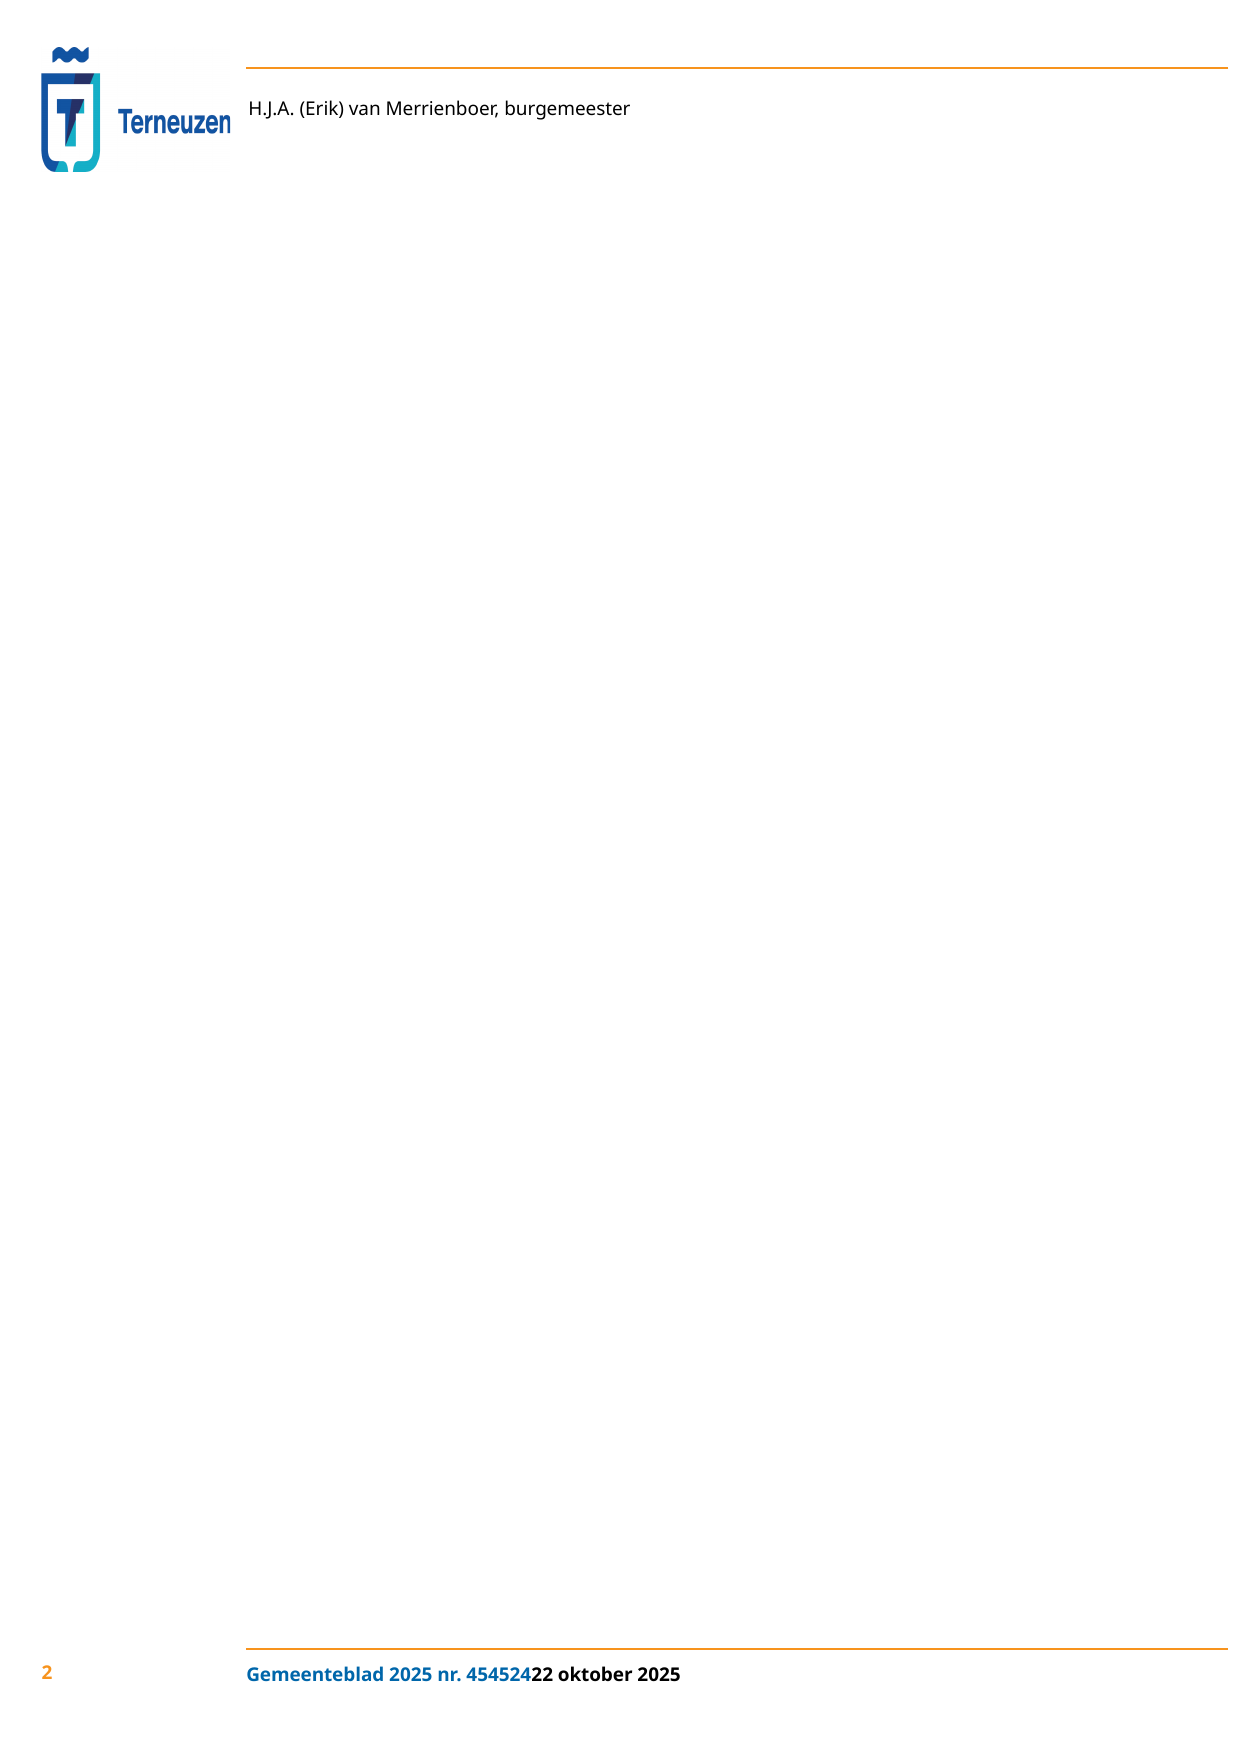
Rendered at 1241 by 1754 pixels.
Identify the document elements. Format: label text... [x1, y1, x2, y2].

picture [41, 47, 231, 172]
table_cell H.J.A. (Erik) van Merrienboer, burgemeester [248, 95, 1152, 121]
